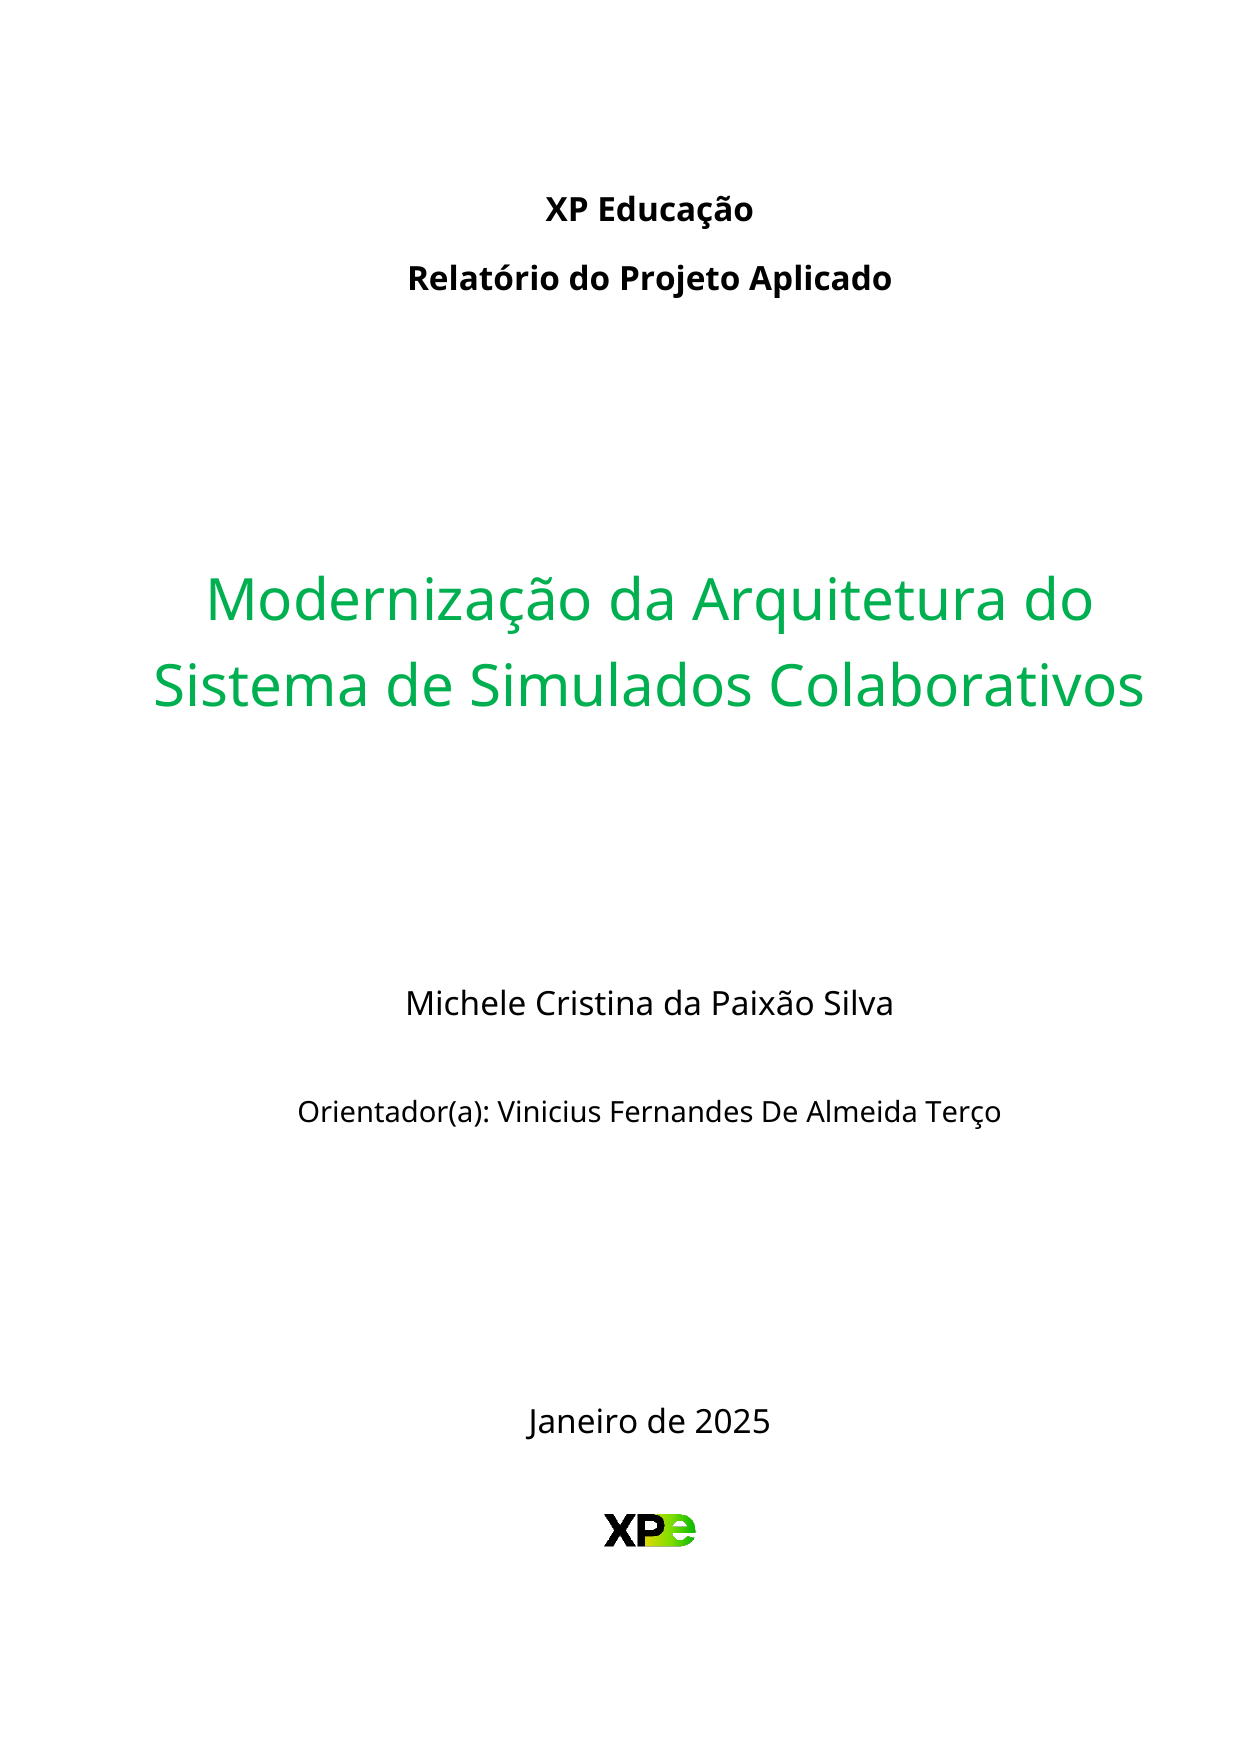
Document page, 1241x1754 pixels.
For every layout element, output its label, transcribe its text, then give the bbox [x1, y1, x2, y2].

text Orientador(a): Vinicius Fernandes De Almeida Terço [148, 1092, 1152, 1131]
text Relatório do Projeto Aplicado [148, 254, 1152, 300]
text XP Educação [148, 186, 1152, 232]
text Modernização da Arquitetura do Sistema de Simulados Colaborativos [148, 558, 1152, 723]
text Michele Cristina da Paixão Silva [148, 979, 1152, 1025]
picture [572, 1482, 727, 1578]
text Janeiro de 2025 [148, 1398, 1152, 1443]
